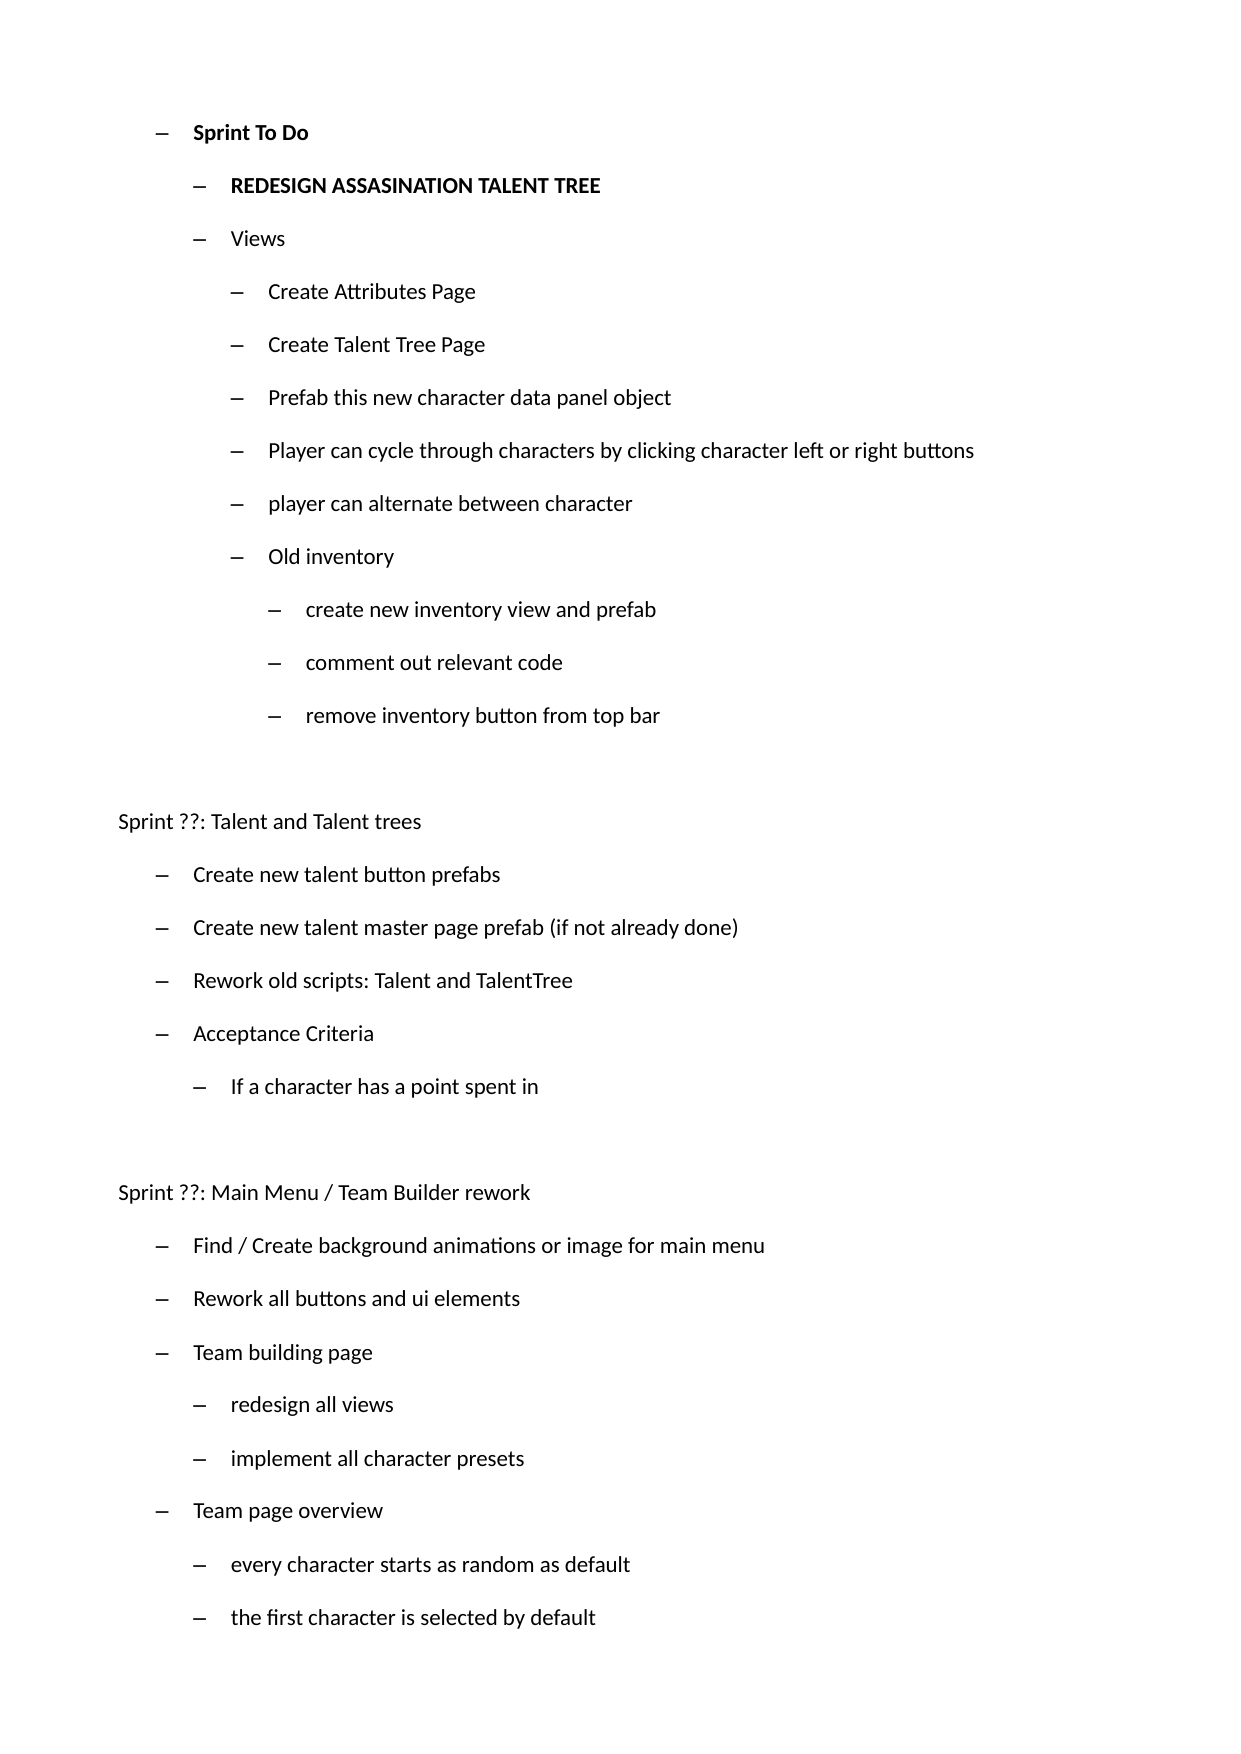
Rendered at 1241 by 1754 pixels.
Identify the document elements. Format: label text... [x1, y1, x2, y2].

list create new inventory view and prefab [268, 595, 1122, 623]
list Team page overview [156, 1497, 1122, 1525]
list Create Talent Tree Page [231, 330, 1122, 358]
list Create new talent master page prefab (if not already done) [156, 913, 1122, 941]
list the first character is selected by default [193, 1603, 1122, 1631]
list If a character has a point spent in [193, 1072, 1122, 1101]
list Views [193, 224, 1122, 252]
list redesign all views [193, 1391, 1122, 1419]
list Acceptance Criteria [156, 1019, 1122, 1047]
text Sprint ??: Main Menu / Team Builder rework [118, 1178, 1122, 1207]
list Old inventory [231, 542, 1122, 570]
list Sprint To Do [156, 118, 1122, 146]
list Rework old scripts: Talent and TalentTree [156, 966, 1122, 994]
list player can alternate between character [231, 489, 1122, 517]
list remove inventory button from top bar [268, 701, 1122, 729]
list comment out relevant code [268, 648, 1122, 676]
list every character starts as random as default [193, 1550, 1122, 1578]
list Player can cycle through characters by clicking character left or right buttons [231, 436, 1122, 464]
list Team building page [156, 1338, 1122, 1366]
list Create new talent button prefabs [156, 860, 1122, 888]
list REDESIGN ASSASINATION TALENT TREE [193, 171, 1122, 199]
list Find / Create background animations or image for main menu [156, 1232, 1122, 1259]
list Prefab this new character data panel object [231, 383, 1122, 411]
list Rework all buttons and ui elements [156, 1284, 1122, 1313]
list Create Attributes Page [231, 277, 1122, 305]
text Sprint ??: Talent and Talent trees [118, 807, 1122, 835]
list implement all character presets [193, 1444, 1122, 1472]
